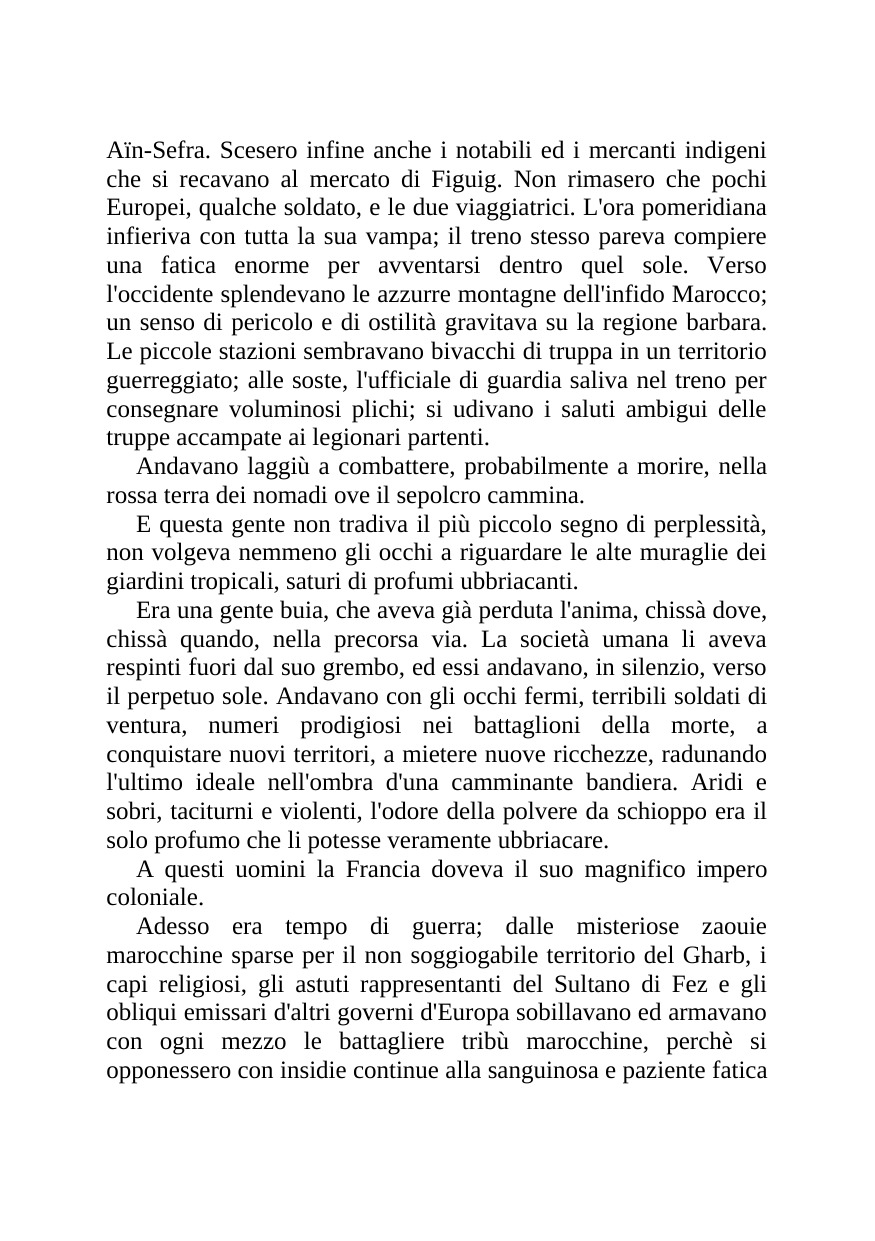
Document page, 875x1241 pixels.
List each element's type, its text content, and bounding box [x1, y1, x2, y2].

text Andavano laggiù a combattere, probabilmente a morire, nella rossa terra dei nomadi ove il sepolcro cammina. [106, 451, 768, 509]
text A questi uomini la Francia doveva il suo magnifico impero coloniale. [106, 854, 768, 911]
text Adesso era tempo di guerra; dalle misteriose zaouie marocchine sparse per il non soggiogabile territorio del Gharb, i capi religiosi, gli astuti rappresentanti del Sultano di Fez e gli obliqui emissari d'altri governi d'Europa sobillavano ed armavano con ogni mezzo le battagliere tribù marocchine, perchè si opponessero con insidie continue alla sanguinosa e paziente fatica [106, 911, 768, 1084]
text E questa gente non tradiva il più piccolo segno di perplessità, non volgeva nemmeno gli occhi a riguardare le alte muraglie dei giardini tropicali, saturi di profumi ubbriacanti. [106, 509, 768, 595]
text Aïn-Sefra. Scesero infine anche i notabili ed i mercanti indigeni che si recavano al mercato di Figuig. Non rimasero che pochi Europei, qualche soldato, e le due viaggiatrici. L'ora pomeridiana infieriva con tutta la sua vampa; il treno stesso pareva compiere una fatica enorme per avventarsi dentro quel sole. Verso l'occidente splendevano le azzurre montagne dell'infido Marocco; un senso di pericolo e di ostilità gravitava su la regione barbara. Le piccole stazioni sembravano bivacchi di truppa in un territorio guerreggiato; alle soste, l'ufficiale di guardia saliva nel treno per consegnare voluminosi plichi; si udivano i saluti ambigui delle truppe accampate ai legionari partenti. [106, 135, 768, 451]
text Era una gente buia, che aveva già perduta l'anima, chissà dove, chissà quando, nella precorsa via. La società umana li aveva respinti fuori dal suo grembo, ed essi andavano, in silenzio, verso il perpetuo sole. Andavano con gli occhi fermi, terribili soldati di ventura, numeri prodigiosi nei battaglioni della morte, a conquistare nuovi territori, a mietere nuove ricchezze, radunando l'ultimo ideale nell'ombra d'una camminante bandiera. Aridi e sobri, taciturni e violenti, l'odore della polvere da schioppo era il solo profumo che li potesse veramente ubbriacare. [106, 595, 768, 854]
